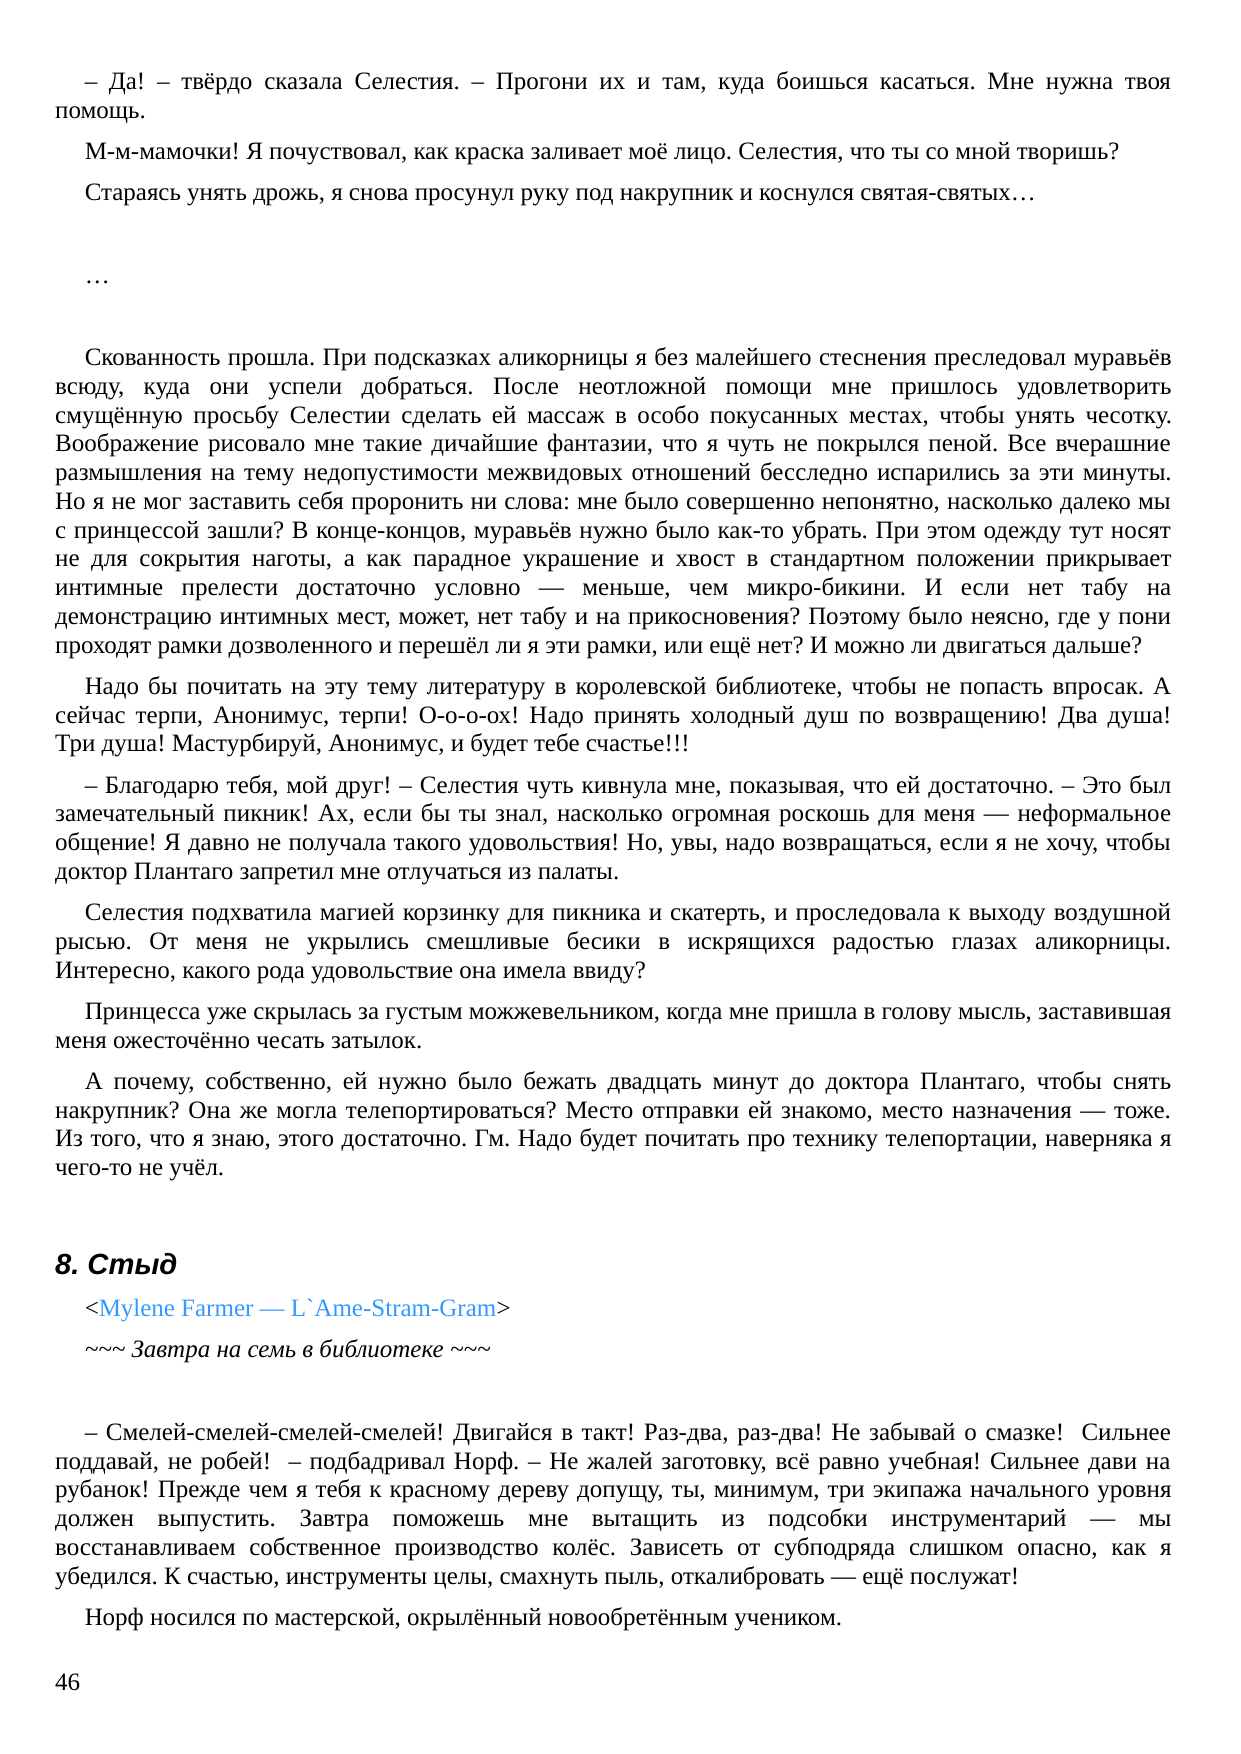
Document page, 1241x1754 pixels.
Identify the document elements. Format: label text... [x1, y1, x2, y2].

text – Благодарю тебя, мой друг! – Селестия чуть кивнула мне, показывая, что ей достаточно. – Это был замечательный пикник! Ах, если бы ты знал, насколько огромная роскошь для меня — неформальное общение! Я давно не получала такого удовольствия! Но, увы, надо возвращаться, если я не хочу, чтобы доктор Плантаго запретил мне отлучаться из палаты. [55, 770, 1173, 885]
text М-м-мамочки! Я почуствовал, как краска заливает моё лицо. Селестия, что ты со мной творишь? [55, 136, 1173, 165]
text ~~~ Завтра на семь в библиотеке ~~~ [55, 1334, 1173, 1363]
subtitle 8. Стыд [55, 1247, 1173, 1281]
text Принцесса уже скрылась за густым можжевельником, когда мне пришла в голову мысль, заставившая меня ожесточённо чесать затылок. [55, 996, 1173, 1053]
text А почему, собственно, ей нужно было бежать двадцать минут до доктора Плантаго, чтобы снять накрупник? Она же могла телепортироваться? Место отправки ей знакомо, место назначения — тоже. Из того, что я знаю, этого достаточно. Гм. Надо будет почитать про технику телепортации, наверняка я чего-то не учёл. [55, 1066, 1173, 1181]
text Селестия подхватила магией корзинку для пикника и скатерть, и проследовала к выходу воздушной рысью. От меня не укрылись смешливые бесики в искрящихся радостью глазах аликорницы. Интересно, какого рода удовольствие она имела ввиду? [55, 897, 1173, 983]
text – Смелей-смелей-смелей-смелей! Двигайся в такт! Раз-два, раз-два! Не забывай о смазке! Сильнее поддавай, не робей! – подбадривал Норф. – Не жалей заготовку, всё равно учебная! Сильнее дави на рубанок! Прежде чем я тебя к красному дереву допущу, ты, минимум, три экипажа начального уровня должен выпустить. Завтра поможешь мне вытащить из подсобки инструментарий — мы восстанавливаем собственное производство колёс. Зависеть от субподряда слишком опасно, как я убедился. К счастью, инструменты целы, смахнуть пыль, откалибровать — ещё послужат! [55, 1417, 1173, 1589]
text – Да! – твёрдо сказала Селестия. – Прогони их и там, куда боишься касаться. Мне нужна твоя помощь. [55, 66, 1173, 123]
text <Mylene Farmer — L`Ame-Stram-Gram> [55, 1293, 1173, 1322]
text Стараясь унять дрожь, я снова просунул руку под накрупник и коснулся святая-святых… [55, 177, 1173, 206]
text Скованность прошла. При подсказках аликорницы я без малейшего стеснения преследовал муравьёв всюду, куда они успели добраться. После неотложной помощи мне пришлось удовлетворить смущённую просьбу Селестии сделать ей массаж в особо покусанных местах, чтобы унять чесотку. Воображение рисовало мне такие дичайшие фантазии, что я чуть не покрылся пеной. Все вчерашние размышления на тему недопустимости межвидовых отношений бесследно испарились за эти минуты. Но я не мог заставить себя проронить ни слова: мне было совершенно непонятно, насколько далеко мы с принцессой зашли? В конце-концов, муравьёв нужно было как-то убрать. При этом одежду тут носят не для сокрытия наготы, а как парадное украшение и хвост в стандартном положении прикрывает интимные прелести достаточно условно — меньше, чем микро-бикини. И если нет табу на демонстрацию интимных мест, может, нет табу и на прикосновения? Поэтому было неясно, где у пони проходят рамки дозволенного и перешёл ли я эти рамки, или ещё нет? И можно ли двигаться дальше? [55, 342, 1173, 658]
text Норф носился по мастерской, окрылённый новообретённым учеником. [55, 1602, 1173, 1631]
text … [55, 260, 1173, 288]
text Надо бы почитать на эту тему литературу в королевской библиотеке, чтобы не попасть впросак. А сейчас терпи, Анонимус, терпи! О-о-о-ох! Надо принять холодный душ по возвращению! Два душа! Три душа! Мастурбируй, Анонимус, и будет тебе счастье!!! [55, 671, 1173, 757]
